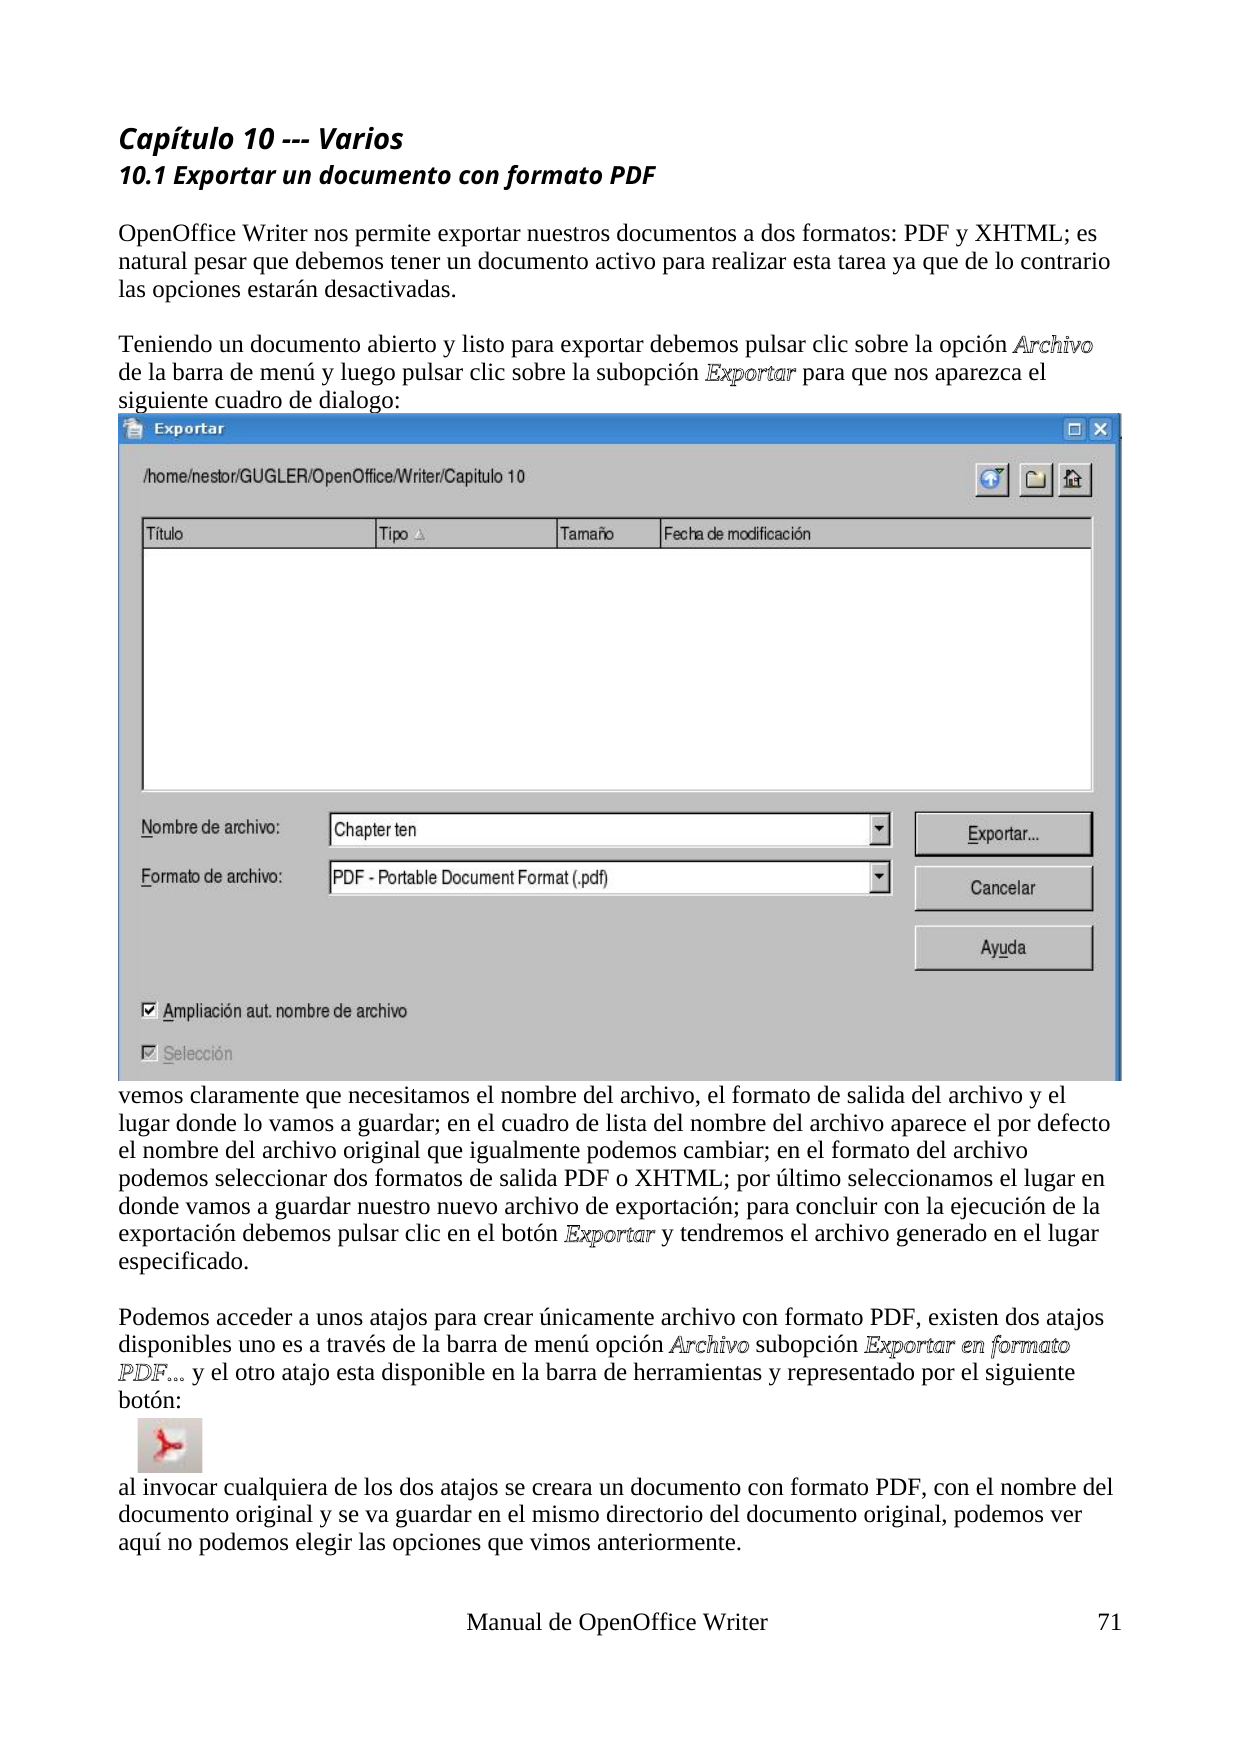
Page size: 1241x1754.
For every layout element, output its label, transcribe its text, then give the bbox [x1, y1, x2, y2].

picture [118, 413, 1122, 1081]
text OpenOffice Writer nos permite exportar nuestros documentos a dos formatos: PDF y XHTML; es natural pesar que debemos tener un documento activo para realizar esta tarea ya que de lo contrario las opciones estarán desactivadas. [118, 219, 1122, 303]
text vemos claramente que necesitamos el nombre del archivo, el formato de salida del archivo y el lugar donde lo vamos a guardar; en el cuadro de lista del nombre del archivo aparece el por defecto el nombre del archivo original que igualmente podemos cambiar; en el formato del archivo podemos seleccionar dos formatos de salida PDF o XHTML; por último seleccionamos el lugar en donde vamos a guardar nuestro nuevo archivo de exportación; para concluir con la ejecución de la exportación debemos pulsar clic en el botón Exportar y tendremos el archivo generado en el lugar especificado. [118, 1081, 1122, 1275]
text al invocar cualquiera de los dos atajos se creara un documento con formato PDF, con el nombre del documento original y se va guardar en el mismo directorio del documento original, podemos ver aquí no podemos elegir las opciones que vimos anteriormente. [118, 1413, 1122, 1556]
text Teniendo un documento abierto y listo para exportar debemos pulsar clic sobre la opción Archivo de la barra de menú y luego pulsar clic sobre la subopción Exportar para que nos aparezca el siguiente cuadro de dialogo: [118, 330, 1122, 413]
text Capítulo 10 --- Varios [118, 118, 1122, 158]
picture [137, 1418, 203, 1473]
text 10.1 Exportar un documento con formato PDF [118, 158, 1122, 192]
text Podemos acceder a unos atajos para crear únicamente archivo con formato PDF, existen dos atajos disponibles uno es a través de la barra de menú opción Archivo subopción Exportar en formato PDF... y el otro atajo esta disponible en la barra de herramientas y representado por el siguiente botón: [118, 1303, 1122, 1413]
